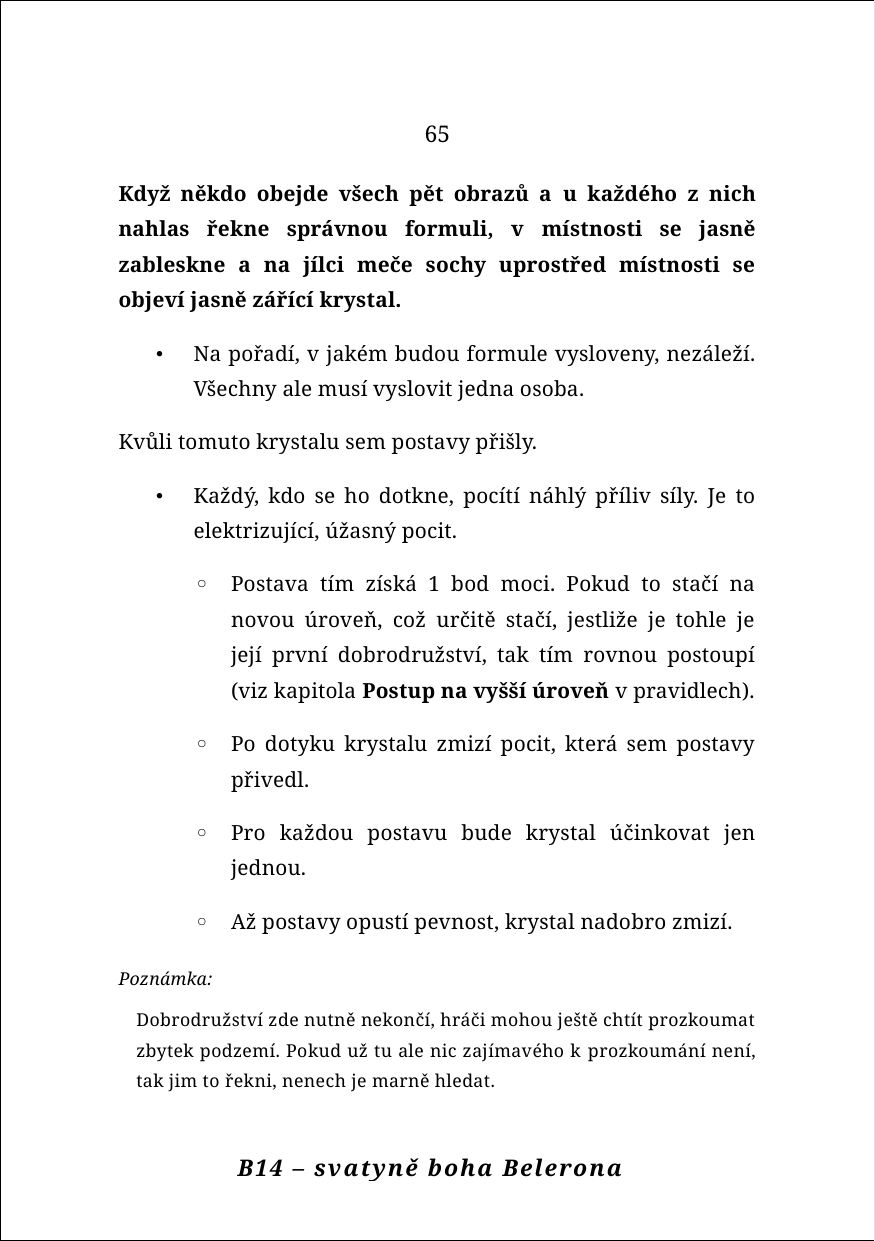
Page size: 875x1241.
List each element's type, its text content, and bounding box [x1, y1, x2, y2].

list Po dotyku krystalu zmizí pocit, která sem postavy přivedl. [193, 729, 756, 793]
list Na pořadí, v⁠ jakém budou formule vysloveny, nezáleží. Všechny ale musí vyslovit jedna osoba. [156, 339, 756, 403]
text Dobrodružství zde nutně nekončí, hráči mohou ještě chtít prozkoumat zbytek podzemí. Pokud už tu ale nic zajímavého k⁠ prozkoumání není, tak jim to řekni, nenech je marně hledat. [136, 1008, 756, 1092]
list Až postavy opustí pevnost, krystal nadobro zmizí. [193, 907, 756, 935]
list Každý, kdo se ho dotkne, pocítí náhlý příliv síly. Je to elektrizující, úžasný pocit. [156, 481, 756, 545]
text Poznámka: [118, 966, 756, 990]
list Pro každou postavu bude krystal účinkovat jen jednou. [193, 818, 756, 882]
text Kvůli tomuto krystalu sem postavy přišly. [118, 427, 756, 456]
list Postava tím získá 1 bod moci. Pokud to stačí na novou úroveň, což určitě stačí, jestliže je tohle je její první dobrodružství, tak tím rovnou postoupí (viz kapitola Postup na vyšší úroveň v⁠ pravidlech). [193, 569, 756, 704]
text Když někdo obejde všech pět obrazů a⁠ u⁠ každého z⁠ nich nahlas řekne správnou formuli, v⁠ místnosti se jasně zableskne a⁠ na jílci meče sochy uprostřed místnosti se objeví jasně zářící krystal. [118, 179, 756, 314]
